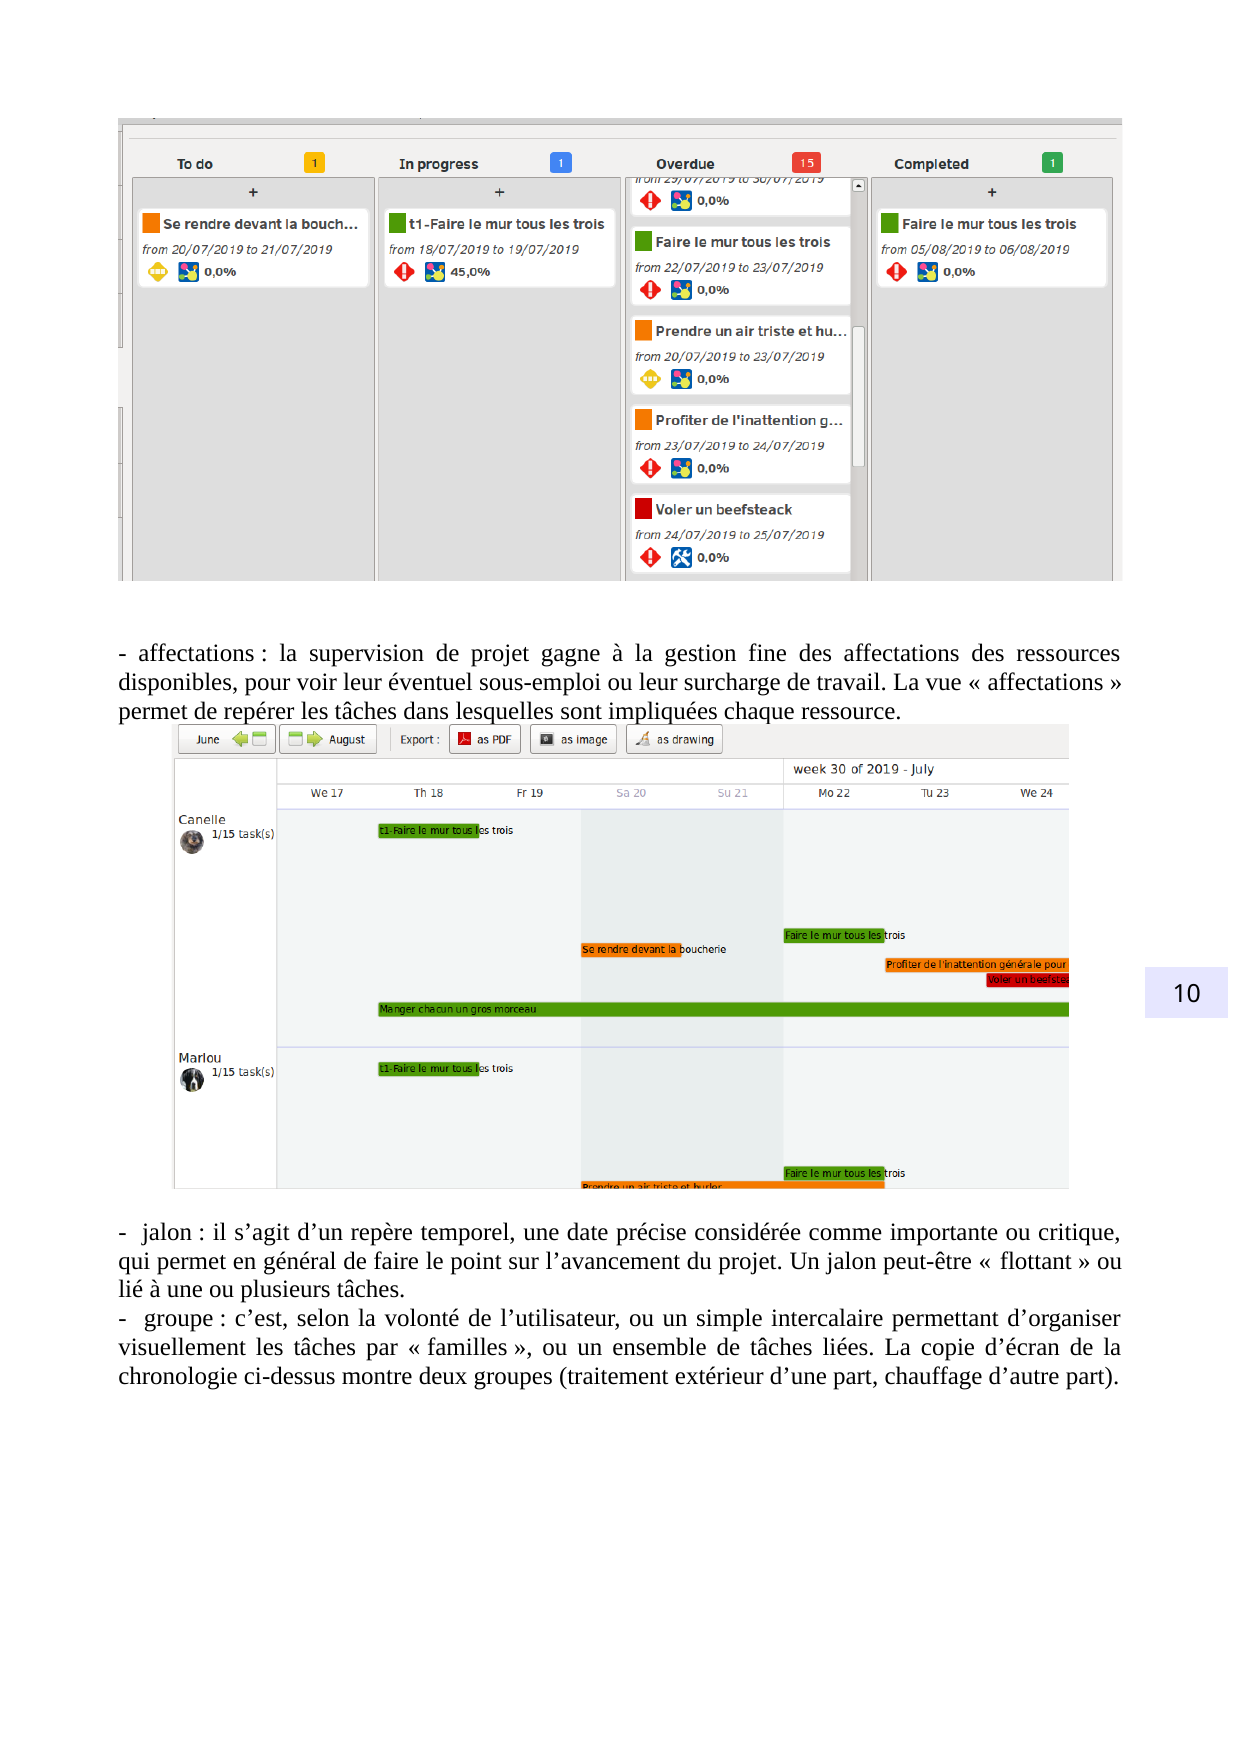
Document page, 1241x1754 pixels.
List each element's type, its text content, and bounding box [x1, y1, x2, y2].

text - jalon : il s’agit d’un repère temporel, une date précise considérée comme importante ou critique, qui permet en général de faire le point sur l’avancement du projet. Un jalon peut-être « flottant » ou lié à une ou plusieurs tâches. [118, 1217, 1122, 1303]
text - affectations : la supervision de projet gagne à la gestion fine des affectations des ressources disponibles, pour voir leur éventuel sous-emploi ou leur surcharge de travail. La vue « affectations » permet de repérer les tâches dans lesquelles sont impliquées chaque ressource. [118, 638, 1122, 725]
picture [118, 118, 1123, 581]
text - groupe : c’est, selon la volonté de l’utilisateur, ou un simple intercalaire permettant d’organiser visuellement les tâches par « familles », ou un ensemble de tâches liées. La copie d’écran de la chronologie ci-dessus montre deux groupes (traitement extérieur d’une part, chauffage d’autre part). [118, 1303, 1122, 1389]
picture [171, 724, 1069, 1189]
